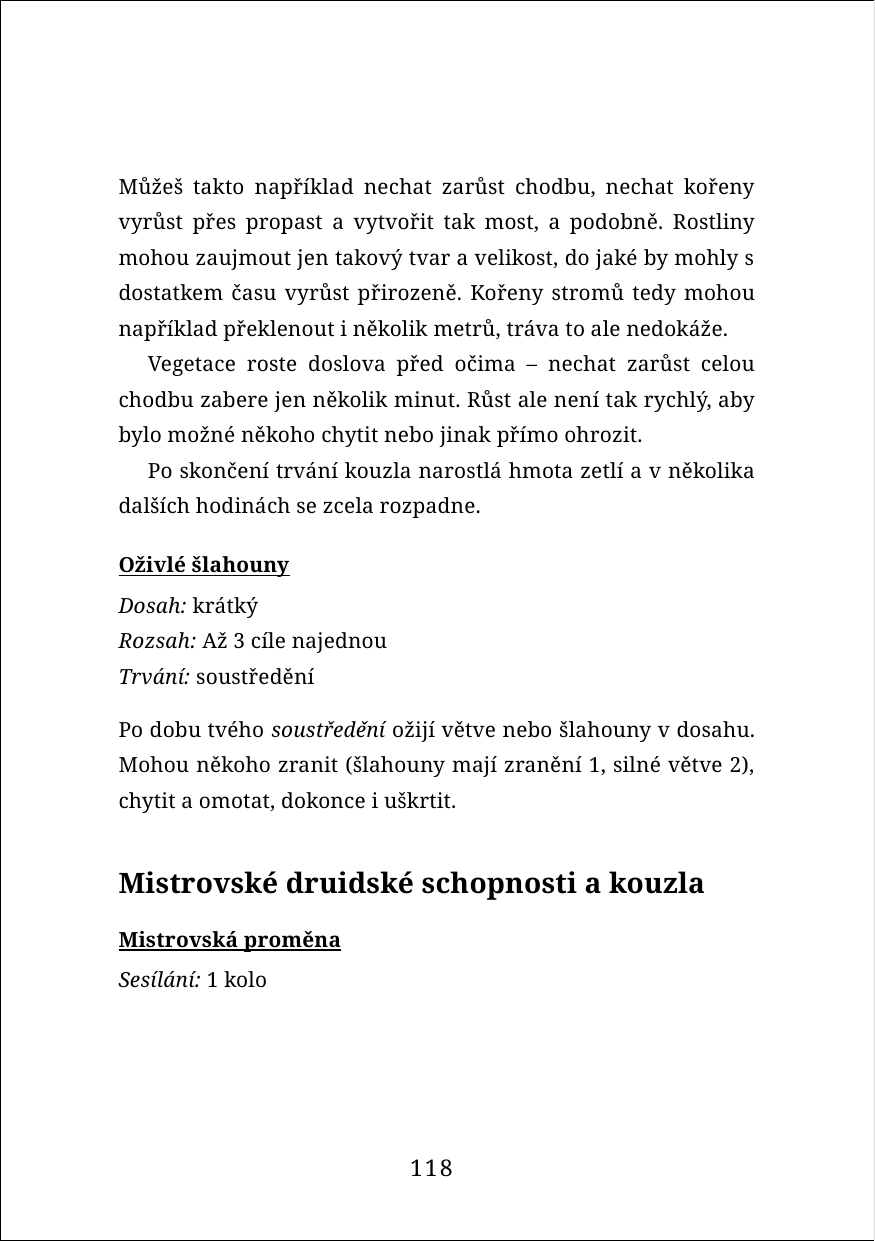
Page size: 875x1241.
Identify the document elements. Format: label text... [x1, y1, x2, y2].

subtitle Mistrovské druidské schopnosti a kouzla [118, 863, 756, 901]
text Můžeš takto například nechat zarůst chodbu, nechat kořeny vyrůst přes propast a vytvořit tak most, a podobně. Rostliny mohou zaujmout jen takový tvar a velikost, do jaké by mohly s dostatkem času vyrůst přirozeně. Kořeny stromů tedy mohou například překlenout i několik metrů, tráva to ale nedokáže. Vegetace roste doslova před očima – nechat zarůst celou chodbu zabere jen několik minut. Růst ale není tak rychlý, aby bylo možné někoho chytit nebo jinak přímo ohrozit. Po skončení trvání kouzla narostlá hmota zetlí a v několika dalších hodinách se zcela rozpadne. [118, 172, 756, 520]
subtitle Oživlé šlahouny [118, 551, 756, 579]
text Sesílání: 1 kolo [118, 965, 756, 994]
text Po dobu tvého soustředění ožijí větve nebo šlahouny v dosahu. Mohou někoho zranit (šlahouny mají zranění 1, silné větve 2), chytit a omotat, dokonce i uškrtit. [118, 715, 756, 814]
text Dosah: krátký Rozsah: Až 3 cíle najednou Trvání: soustředění [118, 591, 756, 690]
subtitle Mistrovská proměna [118, 925, 756, 953]
